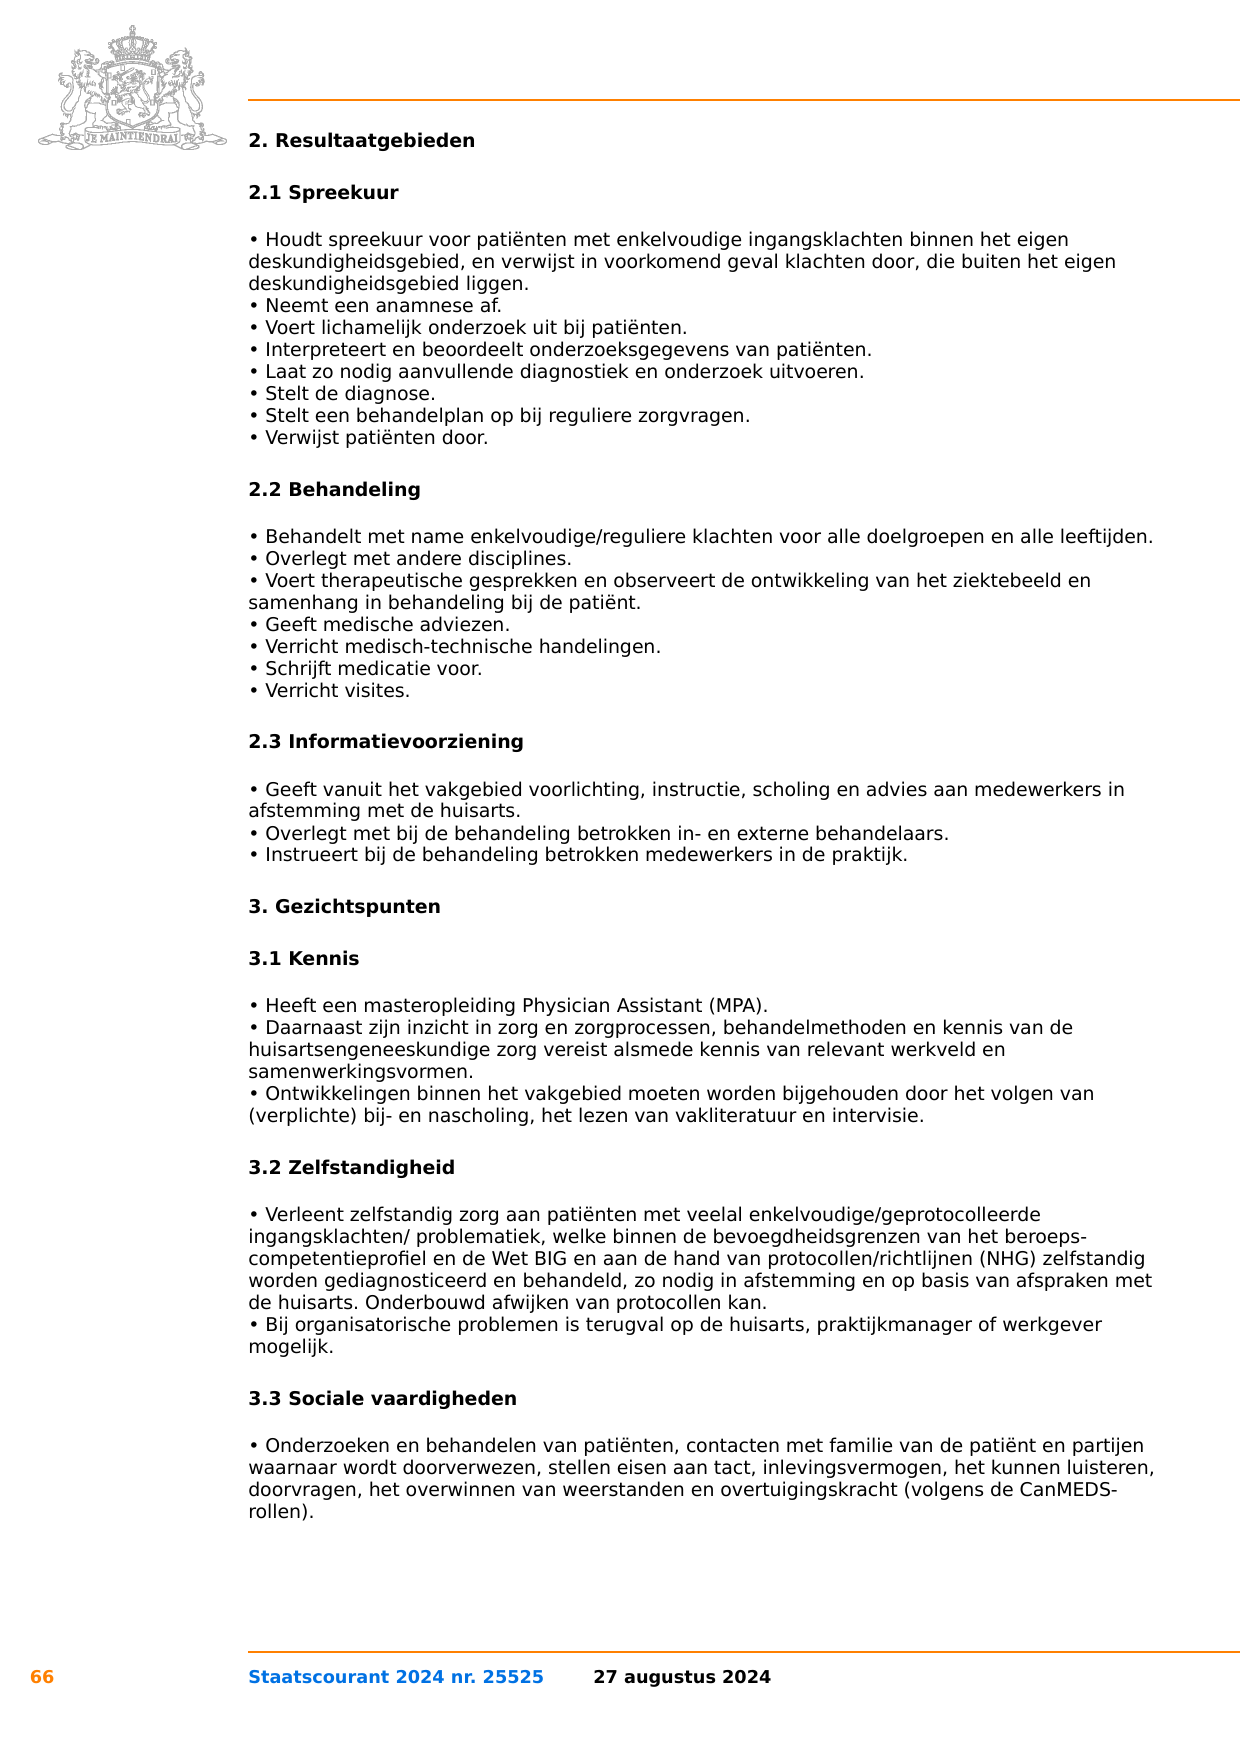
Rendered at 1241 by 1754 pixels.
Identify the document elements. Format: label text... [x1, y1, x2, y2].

text • Voert lichamelijk onderzoek uit bij patiënten. [248, 317, 1163, 339]
picture [38, 25, 227, 150]
text • Neemt een anamnese af. [248, 295, 1163, 317]
text • Daarnaast zijn inzicht in zorg en zorgprocessen, behandelmethoden en kennis van de huisartsengeneeskundige zorg vereist alsmede kennis van relevant werkveld en samenwerkingsvormen. [248, 1017, 1163, 1083]
subtitle 3.3 Sociale vaardigheden [248, 1388, 1163, 1410]
text • Heeft een masteropleiding Physician Assistant (MPA). [248, 995, 1163, 1017]
text • Schrijft medicatie voor. [248, 657, 1163, 679]
subtitle 2.2 Behandeling [248, 479, 1163, 501]
text • Verleent zelfstandig zorg aan patiënten met veelal enkelvoudige/geprotocolleerde ingangsklachten/ problematiek, welke binnen de bevoegdheidsgrenzen van het beroeps-competentieprofiel en de Wet BIG en aan de hand van protocollen/richtlijnen (NHG) zelfstandig worden gediagnosticeerd en behandeld, zo nodig in afstemming en op basis van afspraken met de huisarts. Onderbouwd afwijken van protocollen kan. [248, 1204, 1163, 1314]
text • Overlegt met bij de behandeling betrokken in- en externe behandelaars. [248, 822, 1163, 844]
text • Bij organisatorische problemen is terugval op de huisarts, praktijkmanager of werkgever mogelijk. [248, 1314, 1163, 1358]
text • Onderzoeken en behandelen van patiënten, contacten met familie van de patiënt en partijen waarnaar wordt doorverwezen, stellen eisen aan tact, inlevingsvermogen, het kunnen luisteren, doorvragen, het overwinnen van weerstanden en overtuigingskracht (volgens de CanMEDS-rollen). [248, 1435, 1163, 1523]
subtitle 3.2 Zelfstandigheid [248, 1157, 1163, 1179]
subtitle 2.3 Informatievoorziening [248, 731, 1163, 753]
text • Verricht medisch-technische handelingen. [248, 636, 1163, 657]
text • Geeft medische adviezen. [248, 613, 1163, 636]
text • Laat zo nodig aanvullende diagnostiek en onderzoek uitvoeren. [248, 361, 1163, 383]
text • Behandelt met name enkelvoudige/reguliere klachten voor alle doelgroepen en alle leeftijden. [248, 526, 1163, 548]
text • Voert therapeutische gesprekken en observeert de ontwikkeling van het ziektebeeld en samenhang in behandeling bij de patiënt. [248, 569, 1163, 613]
text • Ontwikkelingen binnen het vakgebied moeten worden bijgehouden door het volgen van (verplichte) bij- en nascholing, het lezen van vakliteratuur en intervisie. [248, 1083, 1163, 1127]
text • Verricht visites. [248, 679, 1163, 701]
text • Stelt de diagnose. [248, 383, 1163, 405]
subtitle 3.1 Kennis [248, 948, 1163, 970]
subtitle 2.1 Spreekuur [248, 182, 1163, 204]
text • Overlegt met andere disciplines. [248, 548, 1163, 569]
subtitle 2. Resultaatgebieden [248, 130, 1163, 152]
text • Verwijst patiënten door. [248, 427, 1163, 449]
text • Stelt een behandelplan op bij reguliere zorgvragen. [248, 405, 1163, 427]
text • Geeft vanuit het vakgebied voorlichting, instructie, scholing en advies aan medewerkers in afstemming met de huisarts. [248, 778, 1163, 822]
text • Instrueert bij de behandeling betrokken medewerkers in de praktijk. [248, 844, 1163, 866]
text • Houdt spreekuur voor patiënten met enkelvoudige ingangsklachten binnen het eigen deskundigheidsgebied, en verwijst in voorkomend geval klachten door, die buiten het eigen deskundigheidsgebied liggen. [248, 229, 1163, 295]
subtitle 3. Gezichtspunten [248, 896, 1163, 918]
text • Interpreteert en beoordeelt onderzoeksgegevens van patiënten. [248, 339, 1163, 361]
